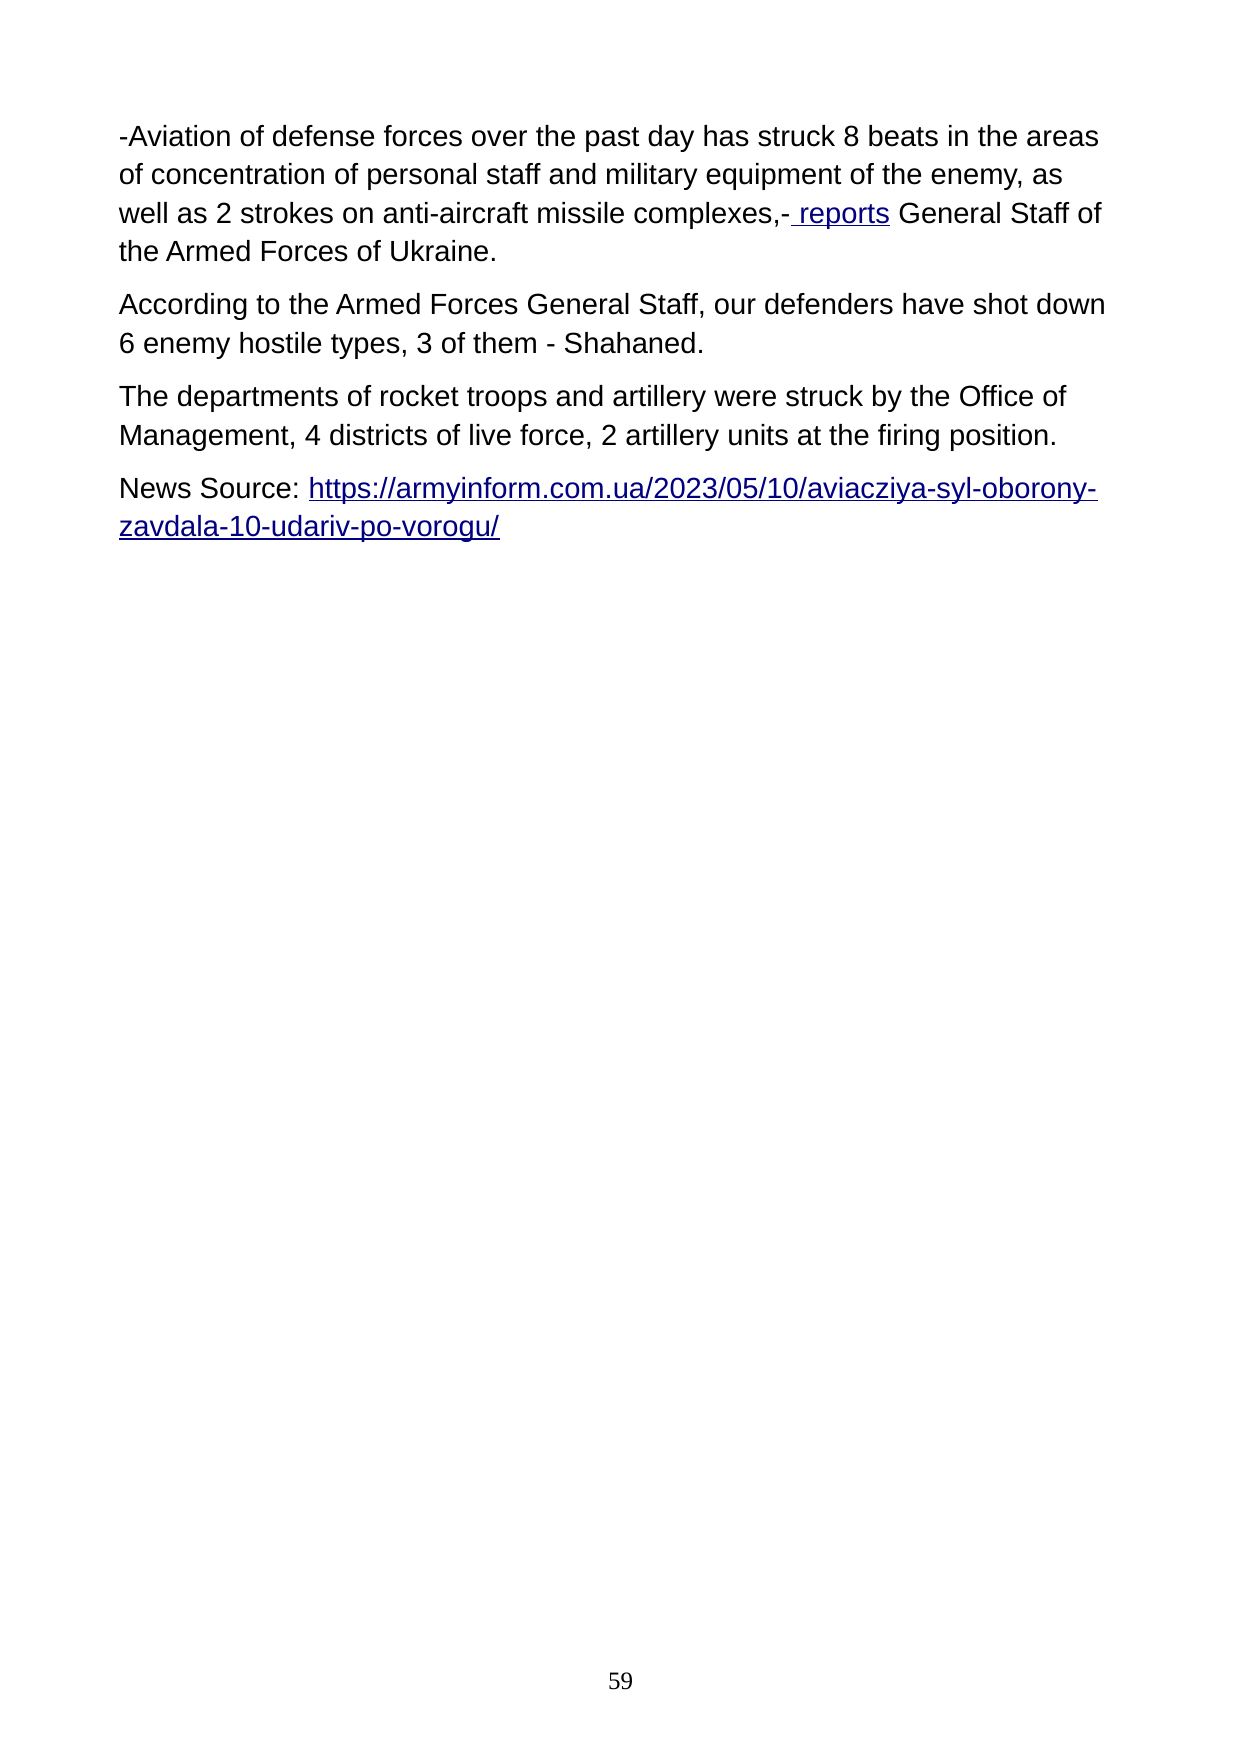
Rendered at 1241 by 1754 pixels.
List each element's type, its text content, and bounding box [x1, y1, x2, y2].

text -Aviation of defense forces over the past day has struck 8 beats in the areas of concentration of personal staff and military equipment of the enemy, as well as 2 strokes on anti-aircraft missile complexes,- reports General Staff of the Armed Forces of Ukraine. [118, 118, 1122, 268]
text The departments of rocket troops and artillery were struck by the Office of Management, 4 districts of live force, 2 artillery units at the firing position. [118, 379, 1122, 451]
text News Source: https://armyinform.com.ua/2023/05/10/aviacziya-syl-oborony-zavdala-10-udariv-po-vorogu/ [118, 471, 1122, 543]
text According to the Armed Forces General Staff, our defenders have shot down 6 enemy hostile types, 3 of them - Shahaned. [118, 287, 1122, 359]
